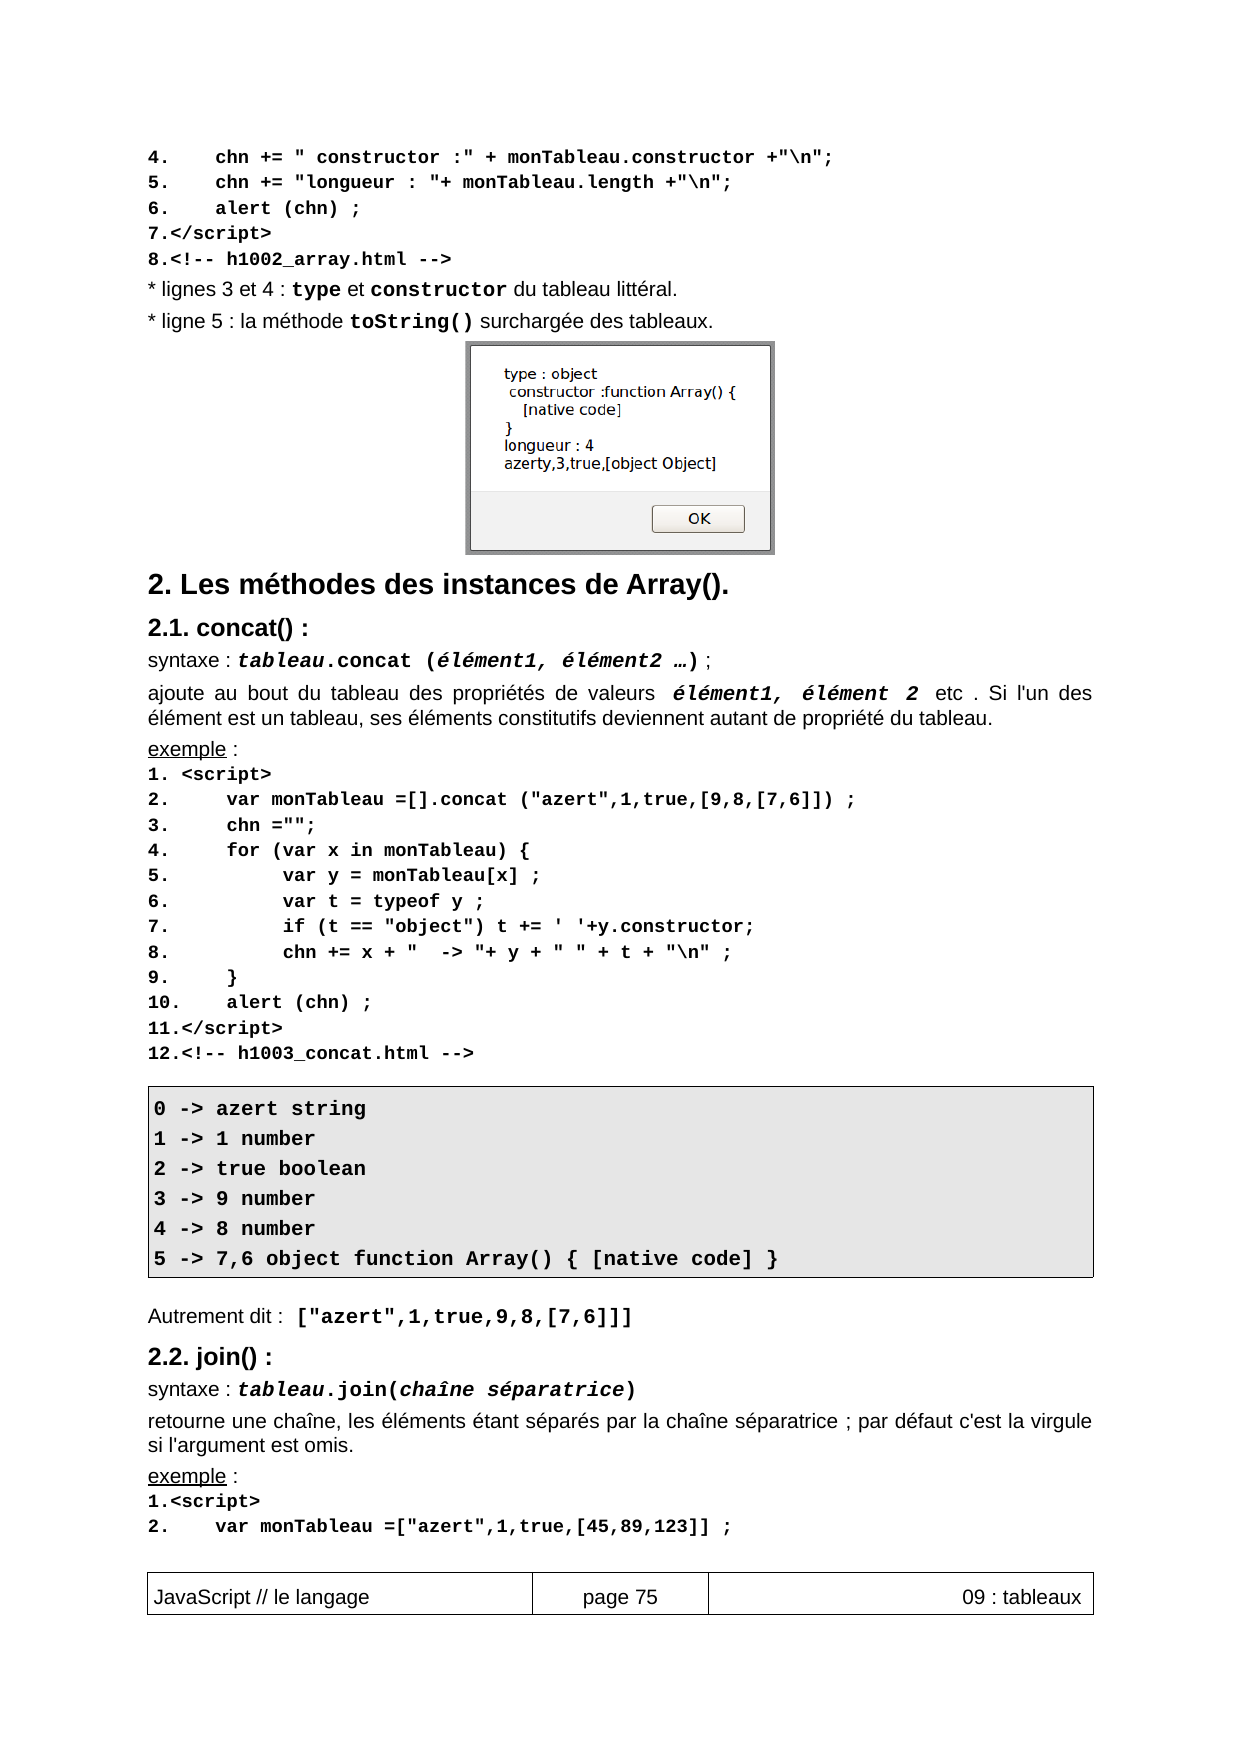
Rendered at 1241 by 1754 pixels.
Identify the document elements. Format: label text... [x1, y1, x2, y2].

list var monTableau =["azert",1,true,[45,89,123]] ; [148, 1517, 1093, 1538]
text exemple : [148, 1463, 1093, 1487]
list </script> [148, 1019, 1093, 1040]
subtitle 2.2. join() : [148, 1342, 1093, 1371]
list <!-- h1002_array.html --> [148, 249, 1093, 271]
list alert (chn) ; [148, 993, 1093, 1014]
list var y = monTableau[x] ; [148, 866, 1093, 887]
list <!-- h1003_concat.html --> [148, 1044, 1093, 1065]
text Autrement dit : ["azert",1,true,9,8,[7,6]]] [148, 1304, 1093, 1330]
subtitle 2. Les méthodes des instances de Array(). [148, 567, 1093, 601]
list chn += "longueur : "+ monTableau.length +"\n"; [148, 173, 1093, 194]
text syntaxe : tableau.join(chaîne séparatrice) [148, 1377, 1093, 1403]
text * ligne 5 : la méthode toString() surchargée des tableaux. [148, 309, 1093, 335]
text retourne une chaîne, les éléments étant séparés par la chaîne séparatrice ; par défaut c'est la virgule si l'argument est omis. [148, 1409, 1093, 1457]
text exemple : [148, 736, 1093, 760]
list <script> [148, 1492, 1093, 1513]
list var monTableau =[].concat ("azert",1,true,[9,8,[7,6]]) ; [148, 790, 1093, 811]
list for (var x in monTableau) { [148, 841, 1093, 862]
list chn =""; [148, 815, 1093, 837]
list if (t == "object") t += ' '+y.constructor; [148, 917, 1093, 938]
table_header 0 -> azert string 1 -> 1 number 2 -> true boolean 3 -> 9 number 4 -> 8 number 5 -> 7,6 object function Array() { [native code] } [149, 1087, 1093, 1277]
text syntaxe : tableau.concat (élément1, élément2 …) ; [148, 648, 1093, 674]
text ajoute au bout du tableau des propriétés de valeurs élément1, élément 2 etc . Si l'un des élément est un tableau, ses éléments constitutifs deviennent autant de propriété du tableau. [148, 680, 1093, 730]
list chn += " constructor :" + monTableau.constructor +"\n"; [148, 148, 1093, 169]
list </script> [148, 224, 1093, 245]
picture [465, 341, 775, 555]
subtitle 2.1. concat() : [148, 613, 1093, 642]
text * lignes 3 et 4 : type et constructor du tableau littéral. [148, 277, 1093, 303]
list } [148, 968, 1093, 989]
list chn += x + " -> "+ y + " " + t + "\n" ; [148, 942, 1093, 964]
list var t = typeof y ; [148, 892, 1093, 913]
list <script> [148, 764, 1093, 786]
list alert (chn) ; [148, 198, 1093, 220]
